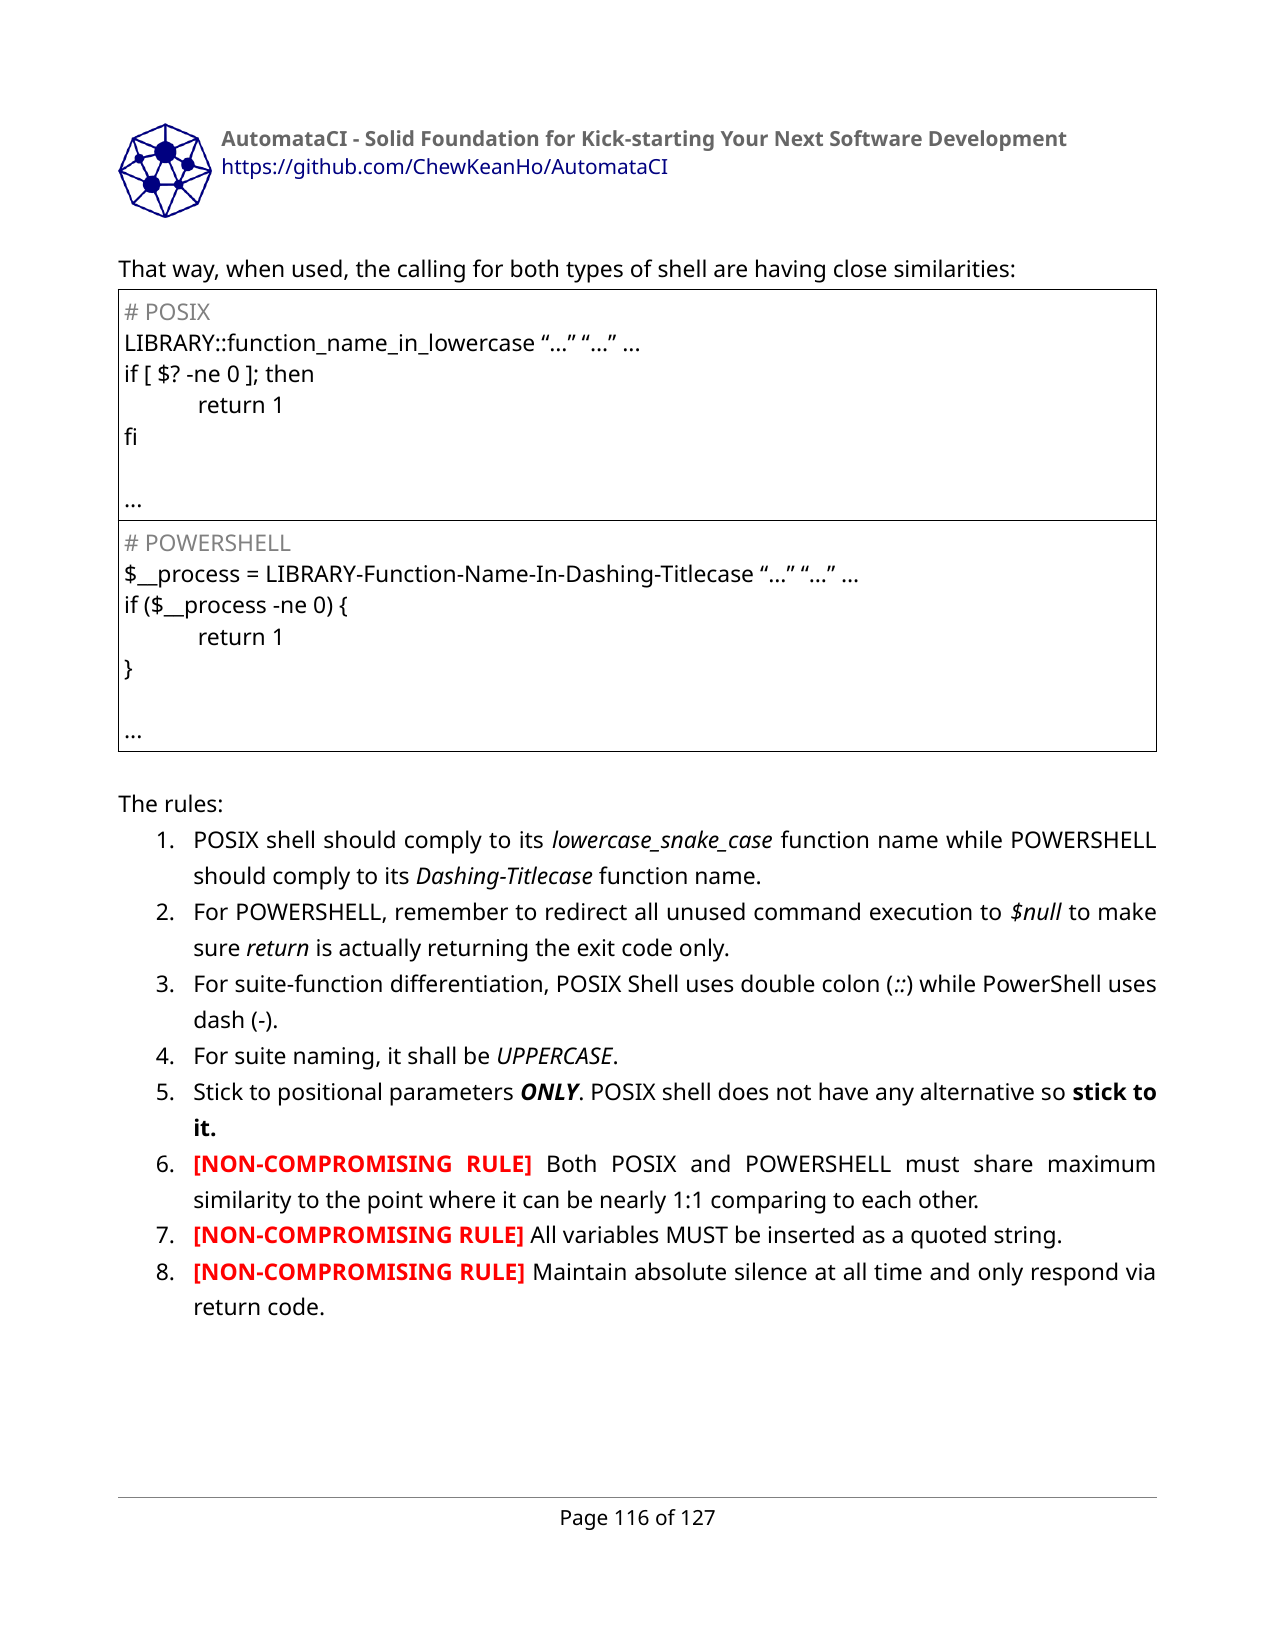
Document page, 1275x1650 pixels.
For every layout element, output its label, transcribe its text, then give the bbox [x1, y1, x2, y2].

list [NON-COMPROMISING RULE] All variables MUST be inserted as a quoted string. [156, 1219, 1157, 1251]
table_cell # POWERSHELL $__process = LIBRARY-Function-Name-In-Dashing-Titlecase “…” “…” … if ($__process -ne 0) { return 1 } ... [119, 521, 1156, 751]
list For suite-function differentiation, POSIX Shell uses double colon (::) while PowerShell uses dash (-). [156, 968, 1157, 1035]
list POSIX shell should comply to its lowercase_snake_case function name while POWERSHELL should comply to its Dashing-Titlecase function name. [156, 824, 1157, 891]
text That way, when used, the calling for both types of shell are having close similarities: [118, 253, 1157, 284]
picture [118, 123, 212, 218]
list [NON-COMPROMISING RULE] Maintain absolute silence at all time and only respond via return code. [156, 1255, 1157, 1323]
table_header # POSIX LIBRARY::function_name_in_lowercase “…” “…” ... if [ $? -ne 0 ]; then return 1 fi ... [119, 290, 1156, 520]
list For suite naming, it shall be UPPERCASE. [156, 1040, 1157, 1071]
list For POWERSHELL, remember to redirect all unused command execution to $null to make sure return is actually returning the exit code only. [156, 896, 1157, 963]
list Stick to positional parameters ONLY. POSIX shell does not have any alternative so stick to it. [156, 1076, 1157, 1143]
list [NON-COMPROMISING RULE] Both POSIX and POWERSHELL must share maximum similarity to the point where it can be nearly 1:1 comparing to each other. [156, 1148, 1157, 1215]
text The rules: [118, 788, 1157, 819]
